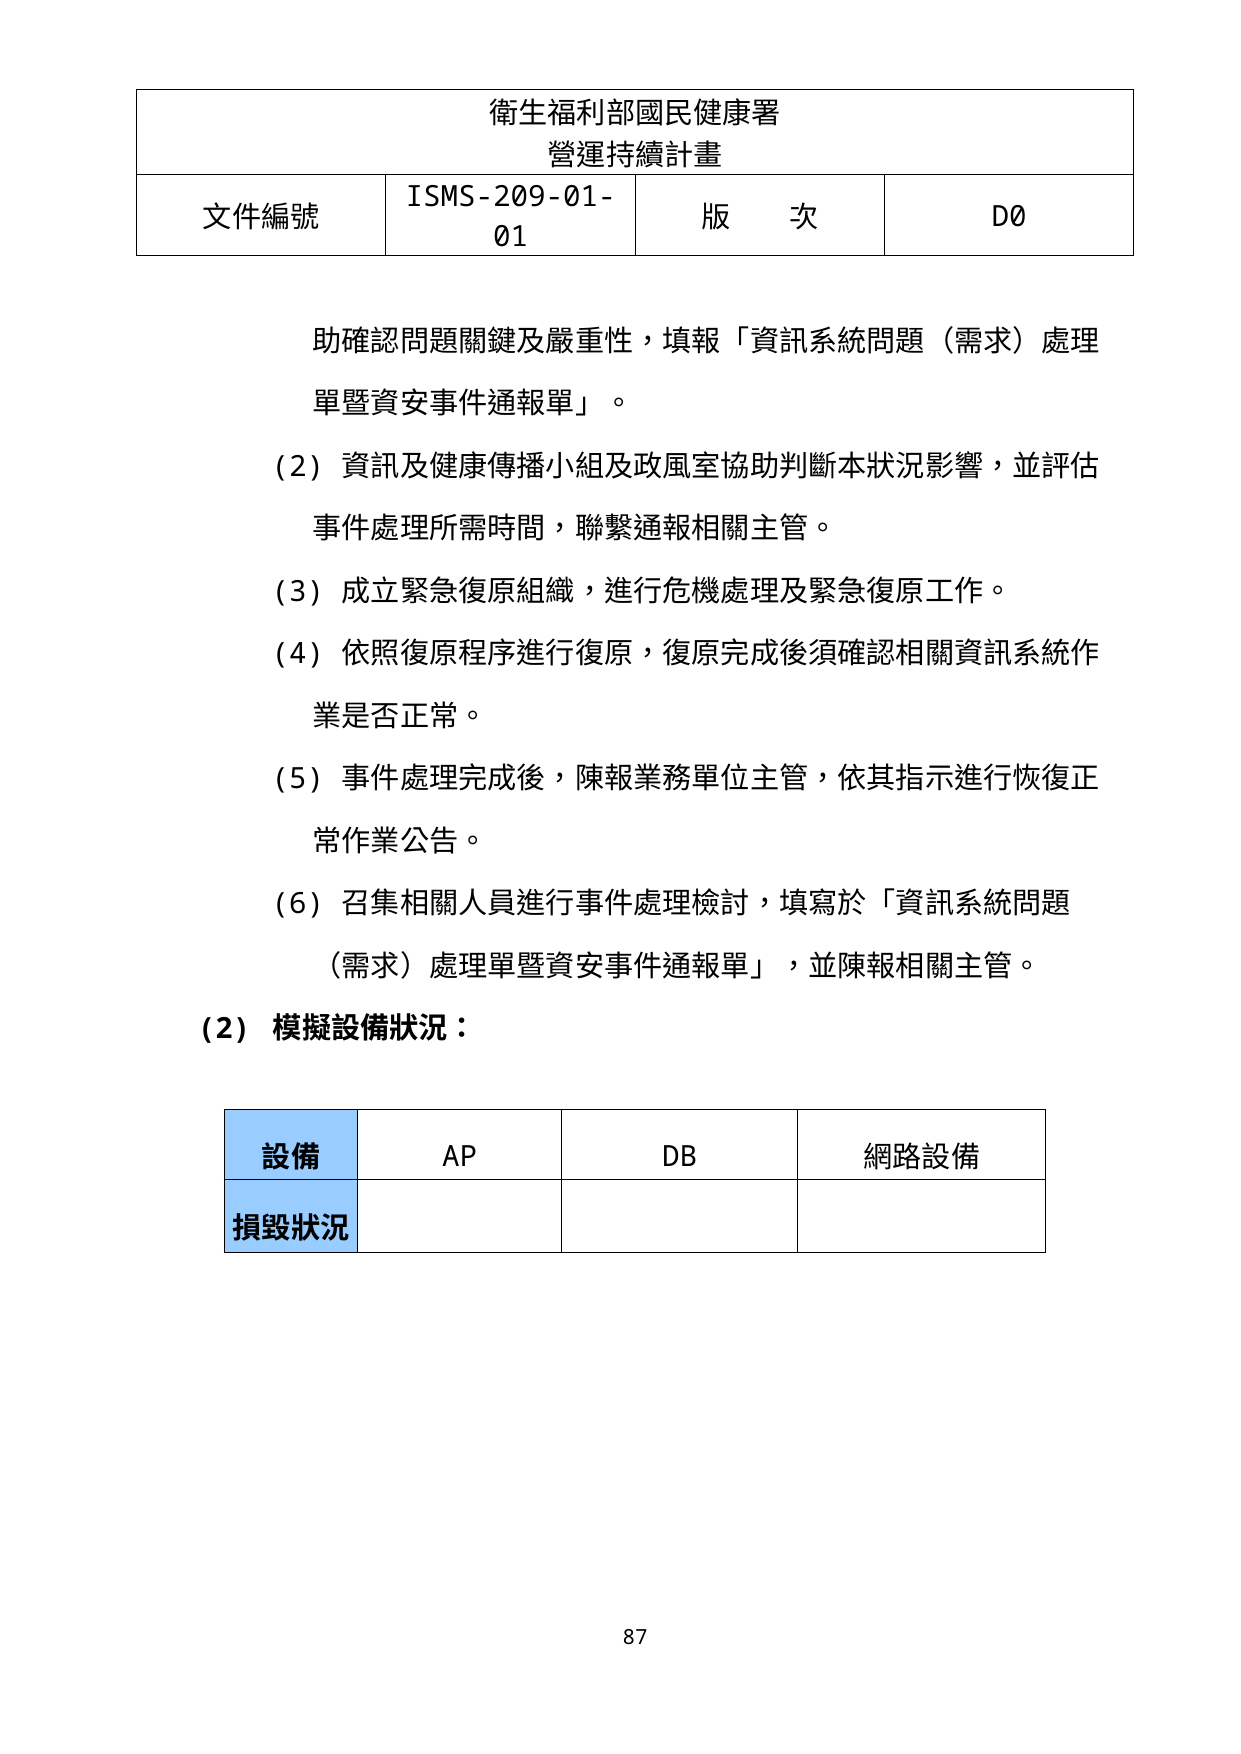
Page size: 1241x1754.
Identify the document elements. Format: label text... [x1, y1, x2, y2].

text (2) 資訊及健康傳播小組及政風室協助判斷本狀況影響，並評估事件處理所需時間，聯繫通報相關主管。 [219, 422, 1122, 547]
table_header 設備 [225, 1110, 357, 1179]
table_cell 損毀狀況 [225, 1180, 357, 1252]
text (3) 成立緊急復原組織，進行危機處理及緊急復原工作。 [219, 547, 1122, 609]
table_cell [358, 1180, 561, 1252]
list 模擬設備狀況： [198, 984, 1122, 1047]
table_cell [562, 1180, 797, 1252]
table_cell [798, 1180, 1045, 1252]
table_header 網路設備 [798, 1110, 1045, 1179]
table_header AP [358, 1110, 561, 1179]
table_header DB [562, 1110, 797, 1179]
text (6) 召集相關人員進行事件處理檢討，填寫於「資訊系統問題（需求）處理單暨資安事件通報單」，並陳報相關主管。 [219, 859, 1122, 984]
text (4) 依照復原程序進行復原，復原完成後須確認相關資訊系統作業是否正常。 [219, 609, 1122, 734]
text (5) 事件處理完成後，陳報業務單位主管，依其指示進行恢復正常作業公告。 [219, 734, 1122, 859]
text 助確認問題關鍵及嚴重性，填報「資訊系統問題（需求）處理單暨資安事件通報單」。 [219, 297, 1122, 422]
